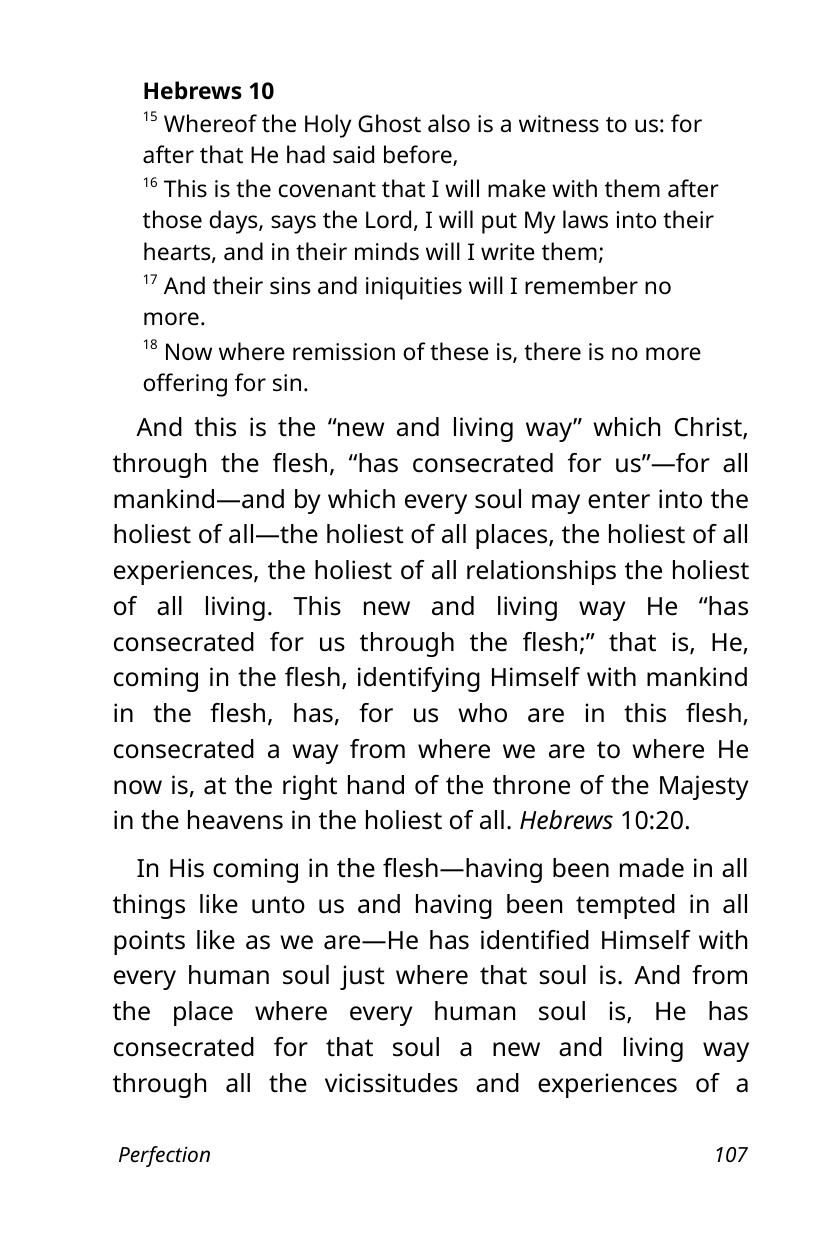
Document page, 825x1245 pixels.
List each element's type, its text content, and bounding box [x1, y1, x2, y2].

text 17 And their sins and iniquities will I remember no more. [142, 270, 720, 332]
text In His coming in the flesh—having been made in all things like unto us and having been tempted in all points like as we are—He has identified Himself with every human soul just where that soul is. And from the place where every human soul is, He has consecrated for that soul a new and living way through all the vicissitudes and experiences of a [112, 851, 750, 1099]
text Hebrews 10 [142, 75, 750, 106]
text 16 This is the covenant that I will make with them after those days, says the Lord, I will put My laws into their hearts, and in their minds will I write them; [142, 173, 720, 267]
text And this is the “new and living way” which Christ, through the flesh, “has consecrated for us”—for all mankind—and by which every soul may enter into the holiest of all—the holiest of all places, the holiest of all experiences, the holiest of all relationships the holiest of all living. This new and living way He “has consecrated for us through the flesh;” that is, He, coming in the flesh, identifying Himself with mankind in the flesh, has, for us who are in this flesh, consecrated a way from where we are to where He now is, at the right hand of the throne of the Majesty in the heavens in the holiest of all. Hebrews 10:20. [112, 410, 750, 837]
text 18 Now where remission of these is, there is no more offering for sin. [142, 336, 720, 398]
text 15 Whereof the Holy Ghost also is a witness to us: for after that He had said before, [142, 108, 720, 170]
